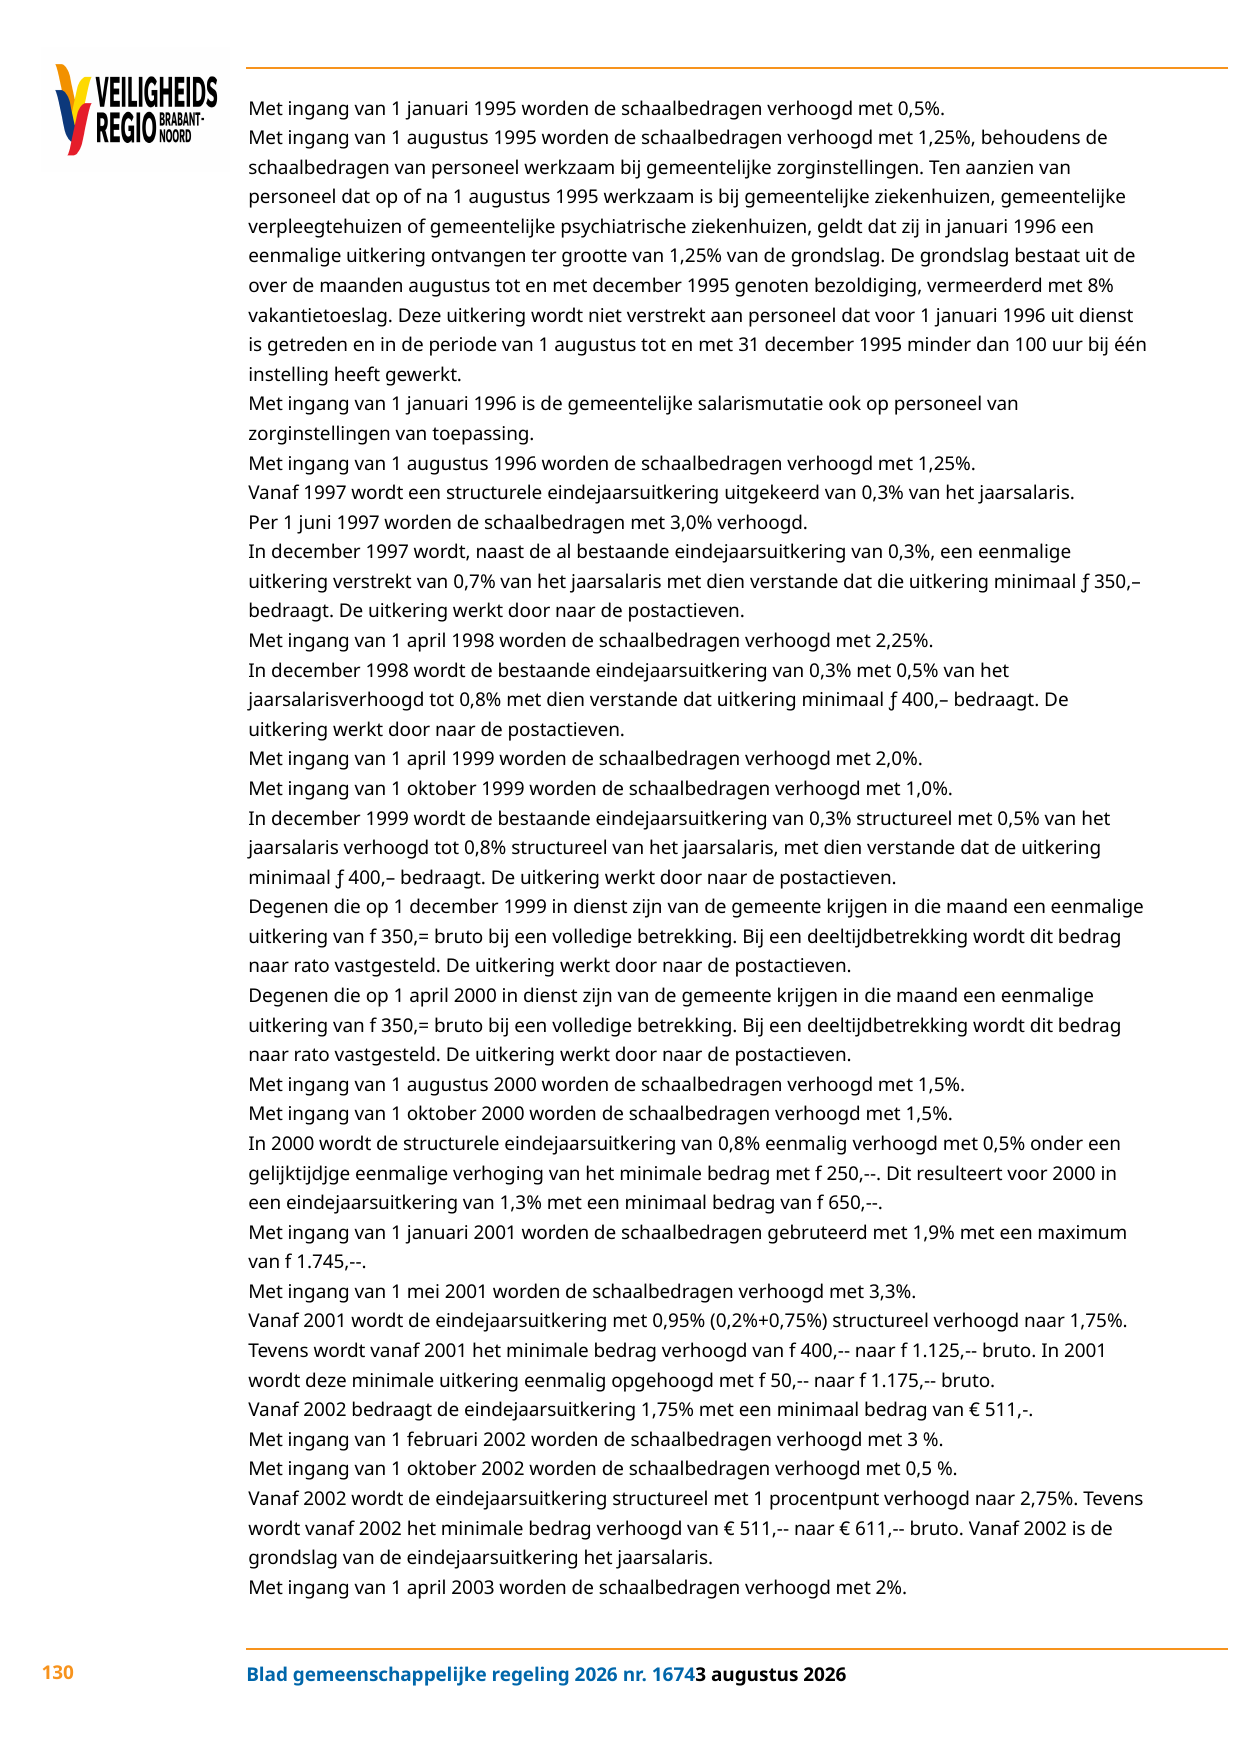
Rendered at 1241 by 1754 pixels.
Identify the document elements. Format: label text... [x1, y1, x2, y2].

text Degenen die op 1 december 1999 in dienst zijn van de gemeente krijgen in die maand een eenmalige uitkering van f 350,= bruto bij een volledige betrekking. Bij een deeltijdbetrekking wordt dit bedrag naar rato vastgesteld. De uitkering werkt door naar de postactieven. [248, 893, 1152, 978]
text Met ingang van 1 mei 2001 worden de schaalbedragen verhoogd met 3,3%. [248, 1278, 1152, 1304]
text Vanaf 2001 wordt de eindejaarsuitkering met 0,95% (0,2%+0,75%) structureel verhoogd naar 1,75%. Tevens wordt vanaf 2001 het minimale bedrag verhoogd van f 400,-- naar f 1.125,-- bruto. In 2001 wordt deze minimale uitkering eenmalig opgehoogd met f 50,-- naar f 1.175,-- bruto. [248, 1308, 1152, 1393]
text In 2000 wordt de structurele eindejaarsuitkering van 0,8% eenmalig verhoogd met 0,5% onder een gelijktijdjge eenmalige verhoging van het minimale bedrag met f 250,--. Dit resulteert voor 2000 in een eindejaarsuitkering van 1,3% met een minimaal bedrag van f 650,--. [248, 1130, 1152, 1215]
text Met ingang van 1 januari 1995 worden de schaalbedragen verhoogd met 0,5%. [248, 95, 1152, 121]
text Met ingang van 1 augustus 1995 worden de schaalbedragen verhoogd met 1,25%, behoudens de schaalbedragen van personeel werkzaam bij gemeentelijke zorginstellingen. Ten aanzien van personeel dat op of na 1 augustus 1995 werkzaam is bij gemeentelijke ziekenhuizen, gemeentelijke verpleegtehuizen of gemeentelijke psychiatrische ziekenhuizen, geldt dat zij in januari 1996 een eenmalige uitkering ontvangen ter grootte van 1,25% van de grondslag. De grondslag bestaat uit de over de maanden augustus tot en met december 1995 genoten bezoldiging, vermeerderd met 8% vakantietoeslag. Deze uitkering wordt niet verstrekt aan personeel dat voor 1 januari 1996 uit dienst is getreden en in de periode van 1 augustus tot en met 31 december 1995 minder dan 100 uur bij één instelling heeft gewerkt. [248, 124, 1152, 387]
text In december 1999 wordt de bestaande eindejaarsuitkering van 0,3% structureel met 0,5% van het jaarsalaris verhoogd tot 0,8% structureel van het jaarsalaris, met dien verstande dat de uitkering minimaal ƒ 400,– bedraagt. De uitkering werkt door naar de postactieven. [248, 805, 1152, 890]
text Met ingang van 1 januari 2001 worden de schaalbedragen gebruteerd met 1,9% met een maximum van f 1.745,--. [248, 1219, 1152, 1274]
text Vanaf 2002 bedraagt de eindejaarsuitkering 1,75% met een minimaal bedrag van € 511,-. [248, 1396, 1152, 1422]
text Met ingang van 1 februari 2002 worden de schaalbedragen verhoogd met 3 %. [248, 1426, 1152, 1452]
text Met ingang van 1 oktober 1999 worden de schaalbedragen verhoogd met 1,0%. [248, 775, 1152, 801]
text Met ingang van 1 oktober 2000 worden de schaalbedragen verhoogd met 1,5%. [248, 1101, 1152, 1126]
text Vanaf 2002 wordt de eindejaarsuitkering structureel met 1 procentpunt verhoogd naar 2,75%. Tevens wordt vanaf 2002 het minimale bedrag verhoogd van € 511,-- naar € 611,-- bruto. Vanaf 2002 is de grondslag van de eindejaarsuitkering het jaarsalaris. [248, 1485, 1152, 1570]
picture [41, 47, 231, 172]
text Vanaf 1997 wordt een structurele eindejaarsuitkering uitgekeerd van 0,3% van het jaarsalaris. [248, 479, 1152, 505]
text Met ingang van 1 april 2003 worden de schaalbedragen verhoogd met 2%. [248, 1574, 1152, 1600]
text Met ingang van 1 oktober 2002 worden de schaalbedragen verhoogd met 0,5 %. [248, 1456, 1152, 1481]
text In december 1998 wordt de bestaande eindejaarsuitkering van 0,3% met 0,5% van het jaarsalarisverhoogd tot 0,8% met dien verstande dat uitkering minimaal ƒ 400,– bedraagt. De uitkering werkt door naar de postactieven. [248, 657, 1152, 742]
text Met ingang van 1 april 1999 worden de schaalbedragen verhoogd met 2,0%. [248, 746, 1152, 771]
text Met ingang van 1 augustus 2000 worden de schaalbedragen verhoogd met 1,5%. [248, 1071, 1152, 1097]
text Degenen die op 1 april 2000 in dienst zijn van de gemeente krijgen in die maand een eenmalige uitkering van f 350,= bruto bij een volledige betrekking. Bij een deeltijdbetrekking wordt dit bedrag naar rato vastgesteld. De uitkering werkt door naar de postactieven. [248, 982, 1152, 1067]
text In december 1997 wordt, naast de al bestaande eindejaarsuitkering van 0,3%, een eenmalige uitkering verstrekt van 0,7% van het jaarsalaris met dien verstande dat die uitkering minimaal ƒ 350,– bedraagt. De uitkering werkt door naar de postactieven. [248, 538, 1152, 623]
text Met ingang van 1 januari 1996 is de gemeentelijke salarismutatie ook op personeel van zorginstellingen van toepassing. [248, 391, 1152, 446]
text Met ingang van 1 april 1998 worden de schaalbedragen verhoogd met 2,25%. [248, 627, 1152, 653]
text Per 1 juni 1997 worden de schaalbedragen met 3,0% verhoogd. [248, 509, 1152, 535]
text Met ingang van 1 augustus 1996 worden de schaalbedragen verhoogd met 1,25%. [248, 450, 1152, 476]
